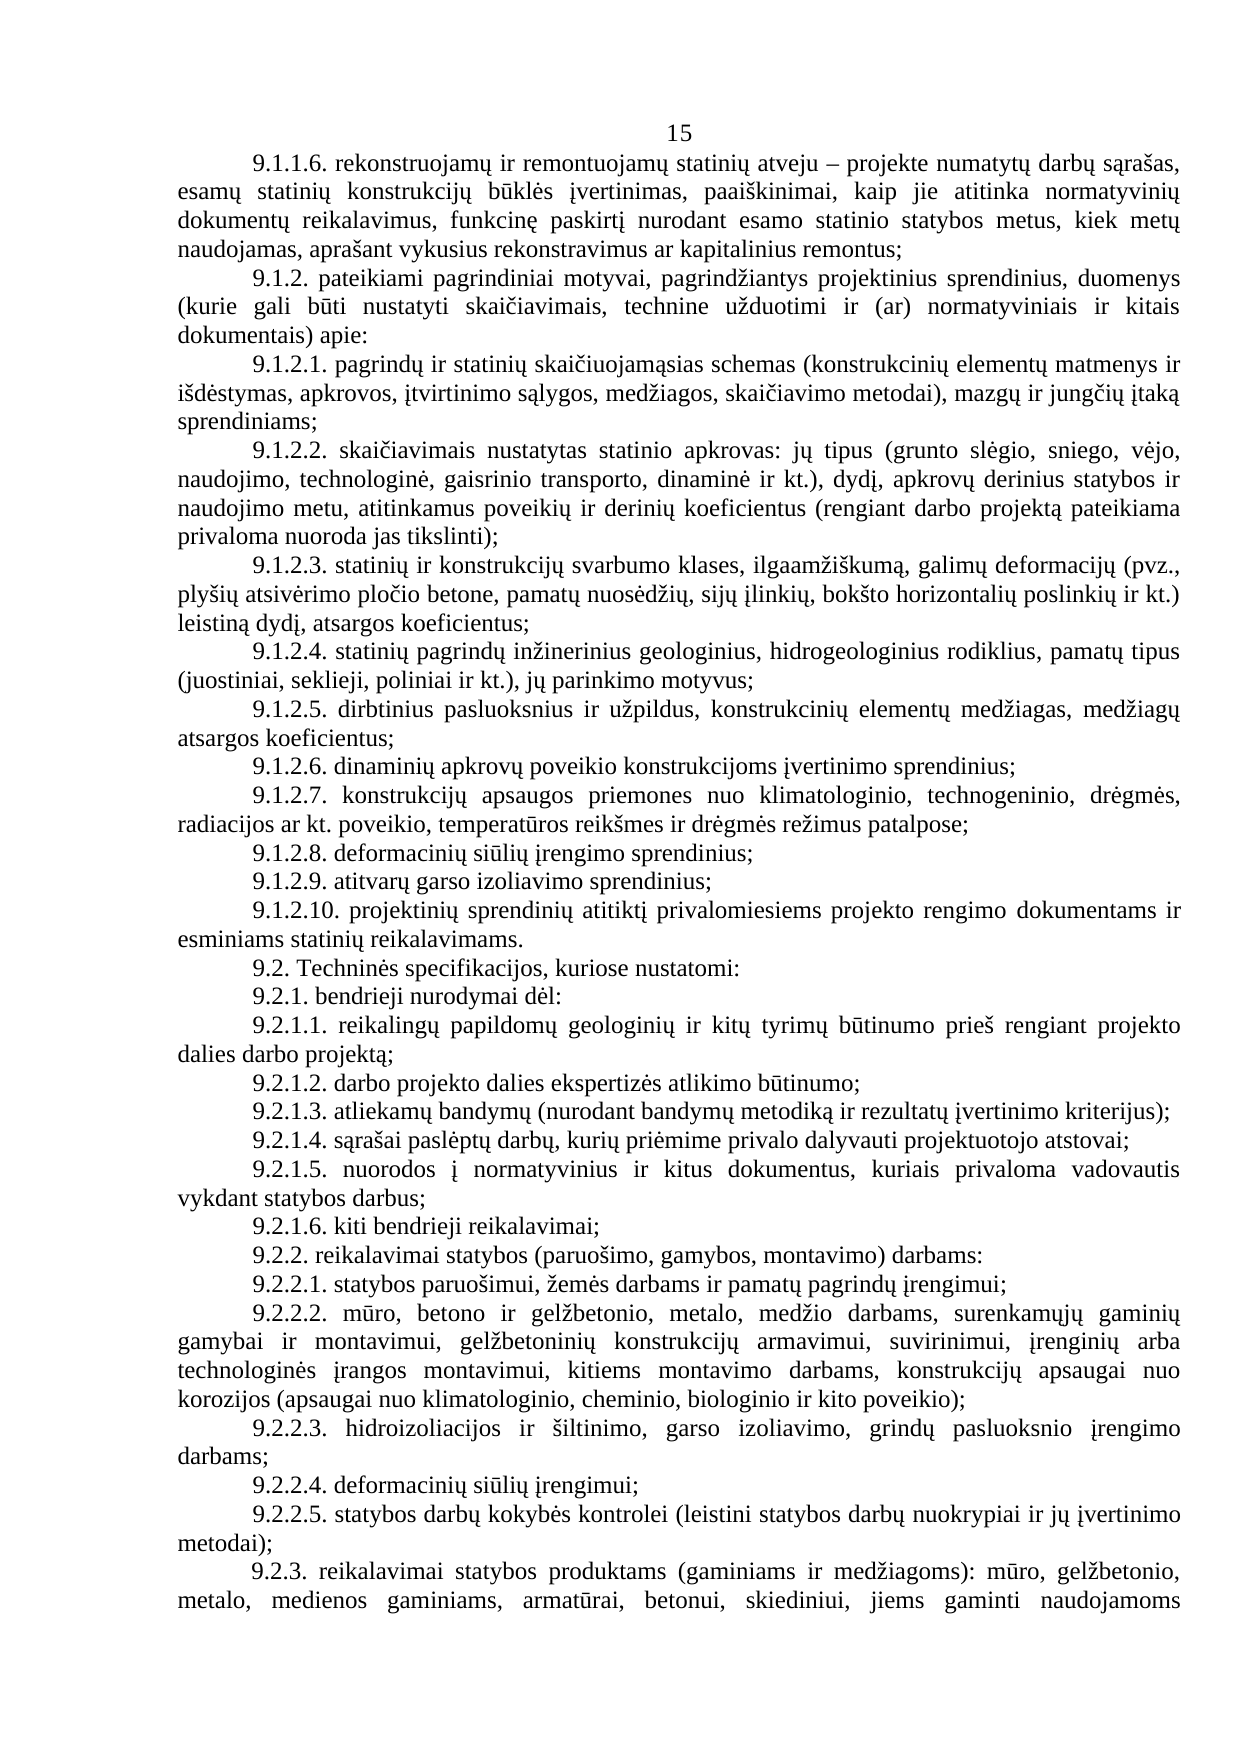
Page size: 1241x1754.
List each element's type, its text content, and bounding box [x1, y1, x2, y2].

text 9.1.2.10. projektinių sprendinių atitiktį privalomiesiems projekto rengimo dokumentams ir esminiams statinių reikalavimams. [177, 895, 1181, 953]
text 9.1.2.1. pagrindų ir statinių skaičiuojamąsias schemas (konstrukcinių elementų matmenys ir išdėstymas, apkrovos, įtvirtinimo sąlygos, medžiagos, skaičiavimo metodai), mazgų ir jungčių įtaką sprendiniams; [177, 349, 1181, 435]
text 9.2. Techninės specifikacijos, kuriose nustatomi: [177, 953, 1181, 981]
text 9.2.2.3. hidroizoliacijos ir šiltinimo, garso izoliavimo, grindų pasluoksnio įrengimo darbams; [177, 1413, 1181, 1470]
text 9.1.2.4. statinių pagrindų inžinerinius geologinius, hidrogeologinius rodiklius, pamatų tipus (juostiniai, seklieji, poliniai ir kt.), jų parinkimo motyvus; [177, 636, 1181, 694]
text 9.2.2.5. statybos darbų kokybės kontrolei (leistini statybos darbų nuokrypiai ir jų įvertinimo metodai); [177, 1499, 1181, 1556]
text 9.2.2. reikalavimai statybos (paruošimo, gamybos, montavimo) darbams: [177, 1240, 1181, 1269]
text 9.1.2. pateikiami pagrindiniai motyvai, pagrindžiantys projektinius sprendinius, duomenys (kurie gali būti nustatyti skaičiavimais, technine užduotimi ir (ar) normatyviniais ir kitais dokumentais) apie: [177, 263, 1181, 349]
text 9.1.2.3. statinių ir konstrukcijų svarbumo klases, ilgaamžiškumą, galimų deformacijų (pvz., plyšių atsivėrimo pločio betone, pamatų nuosėdžių, sijų įlinkių, bokšto horizontalių poslinkių ir kt.) leistiną dydį, atsargos koeficientus; [177, 550, 1181, 636]
text 9.2.3. reikalavimai statybos produktams (gaminiams ir medžiagoms): mūro, gelžbetonio, metalo, medienos gaminiams, armatūrai, betonui, skiediniui, jiems gaminti naudojamoms [177, 1556, 1181, 1614]
text 9.2.1. bendrieji nurodymai dėl: [177, 981, 1181, 1010]
text 9.1.1.6. rekonstruojamų ir remontuojamų statinių atveju – projekte numatytų darbų sąrašas, esamų statinių konstrukcijų būklės įvertinimas, paaiškinimai, kaip jie atitinka normatyvinių dokumentų reikalavimus, funkcinę paskirtį nurodant esamo statinio statybos metus, kiek metų naudojamas, aprašant vykusius rekonstravimus ar kapitalinius remontus; [177, 148, 1181, 263]
text 9.1.2.9. atitvarų garso izoliavimo sprendinius; [177, 866, 1181, 895]
text 9.2.1.5. nuorodos į normatyvinius ir kitus dokumentus, kuriais privaloma vadovautis vykdant statybos darbus; [177, 1154, 1181, 1211]
text 9.2.1.1. reikalingų papildomų geologinių ir kitų tyrimų būtinumo prieš rengiant projekto dalies darbo projektą; [177, 1010, 1181, 1068]
text 9.1.2.6. dinaminių apkrovų poveikio konstrukcijoms įvertinimo sprendinius; [177, 751, 1181, 780]
text 9.1.2.5. dirbtinius pasluoksnius ir užpildus, konstrukcinių elementų medžiagas, medžiagų atsargos koeficientus; [177, 694, 1181, 751]
text 9.2.1.4. sąrašai paslėptų darbų, kurių priėmime privalo dalyvauti projektuotojo atstovai; [177, 1125, 1181, 1154]
text 9.1.2.2. skaičiavimais nustatytas statinio apkrovas: jų tipus (grunto slėgio, sniego, vėjo, naudojimo, technologinė, gaisrinio transporto, dinaminė ir kt.), dydį, apkrovų derinius statybos ir naudojimo metu, atitinkamus poveikių ir derinių koeficientus (rengiant darbo projektą pateikiama privaloma nuoroda jas tikslinti); [177, 435, 1181, 550]
text 9.2.1.6. kiti bendrieji reikalavimai; [177, 1211, 1181, 1240]
text 9.1.2.7. konstrukcijų apsaugos priemones nuo klimatologinio, technogeninio, drėgmės, radiacijos ar kt. poveikio, temperatūros reikšmes ir drėgmės režimus patalpose; [177, 780, 1181, 838]
text 9.2.2.2. mūro, betono ir gelžbetonio, metalo, medžio darbams, surenkamųjų gaminių gamybai ir montavimui, gelžbetoninių konstrukcijų armavimui, suvirinimui, įrenginių arba technologinės įrangos montavimui, kitiems montavimo darbams, konstrukcijų apsaugai nuo korozijos (apsaugai nuo klimatologinio, cheminio, biologinio ir kito poveikio); [177, 1298, 1181, 1413]
text 9.2.2.4. deformacinių siūlių įrengimui; [177, 1470, 1181, 1499]
text 9.2.1.2. darbo projekto dalies ekspertizės atlikimo būtinumo; [177, 1068, 1181, 1096]
text 9.1.2.8. deformacinių siūlių įrengimo sprendinius; [177, 838, 1181, 866]
text 9.2.2.1. statybos paruošimui, žemės darbams ir pamatų pagrindų įrengimui; [177, 1269, 1181, 1298]
text 9.2.1.3. atliekamų bandymų (nurodant bandymų metodiką ir rezultatų įvertinimo kriterijus); [177, 1096, 1181, 1125]
